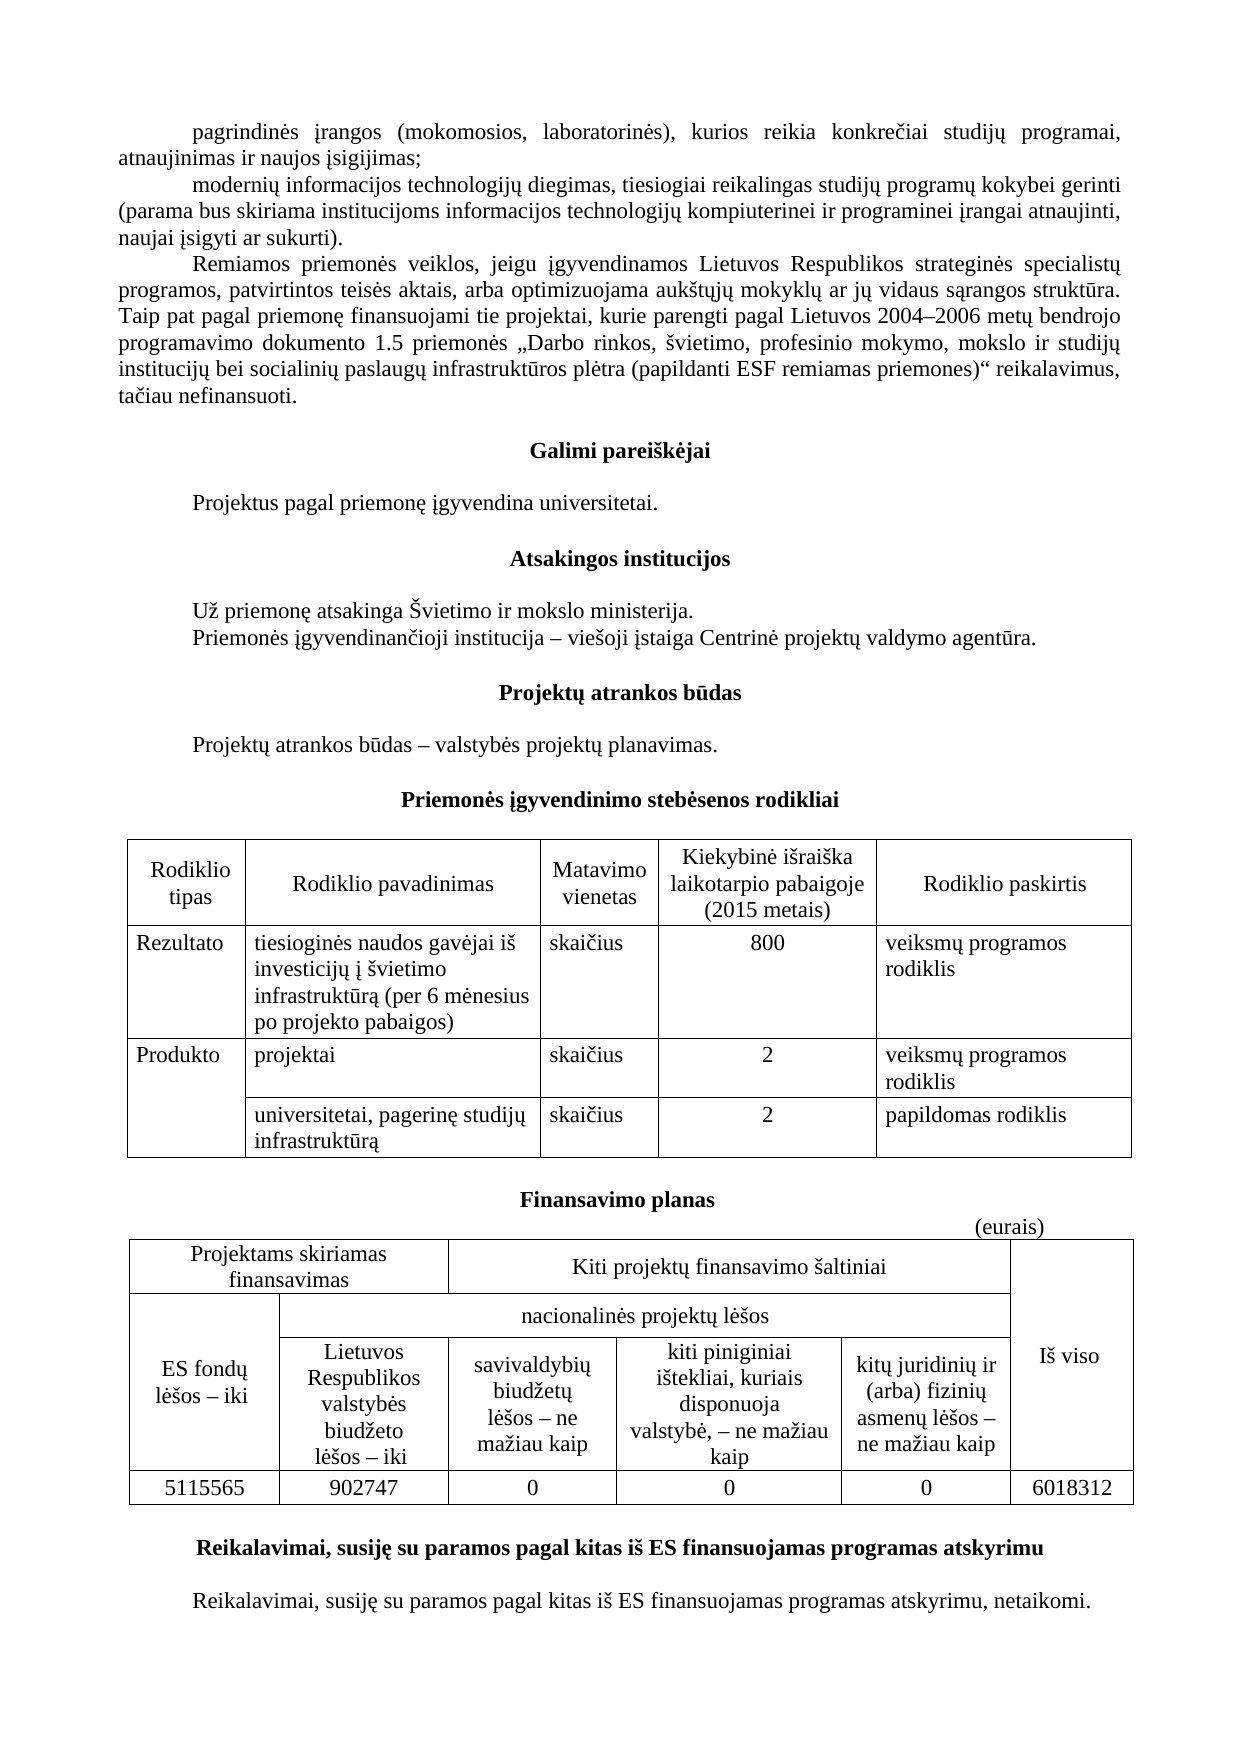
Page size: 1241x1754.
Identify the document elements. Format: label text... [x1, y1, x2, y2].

table_cell ES fondų lėšos – iki [130, 1294, 279, 1469]
text (eurais) [974, 1213, 1122, 1239]
text Reikalavimai, susiję su paramos pagal kitas iš ES finansuojamas programas atskyrimu [118, 1534, 1122, 1560]
table_cell projektai [246, 1039, 540, 1097]
table_header Projektams skiriamas finansavimas [130, 1240, 448, 1293]
text Remiamos priemonės veiklos, jeigu įgyvendinamos Lietuvos Respublikos strateginės specialistų programos, patvirtintos teisės aktais, arba optimizuojama aukštųjų mokyklų ar jų vidaus sąrangos struktūra. Taip pat pagal priemonę finansuojami tie projektai, kurie parengti pagal Lietuvos 2004–2006 metų bendrojo programavimo dokumento 1.5 priemonės „Darbo rinkos, švietimo, profesinio mokymo, mokslo ir studijų institucijų bei socialinių paslaugų infrastruktūros plėtra (papildanti ESF remiamas priemones)“ reikalavimus, tačiau nefinansuoti. [118, 250, 1122, 408]
text Projektų atrankos būdas [118, 679, 1122, 705]
table_cell 902747 [280, 1471, 448, 1504]
table_cell tiesioginės naudos gavėjai iš investicijų į švietimo infrastruktūrą (per 6 mėnesius po projekto pabaigos) [246, 926, 540, 1037]
table_cell universitetai, pagerinę studijų infrastruktūrą [246, 1098, 540, 1157]
text Už priemonę atsakinga Švietimo ir mokslo ministerija. [118, 597, 1122, 624]
table_cell skaičius [541, 926, 658, 1037]
table_cell kiti piniginiai ištekliai, kuriais disponuoja valstybė, – ne mažiau kaip [617, 1338, 841, 1469]
table_header Kiekybinė išraiška laikotarpio pabaigoje (2015 metais) [659, 840, 876, 925]
table_cell 0 [449, 1471, 616, 1504]
text modernių informacijos technologijų diegimas, tiesiogiai reikalingas studijų programų kokybei gerinti (parama bus skiriama institucijoms informacijos technologijų kompiuterinei ir programinei įrangai atnaujinti, naujai įsigyti ar sukurti). [118, 171, 1122, 250]
table_header Rodiklio pavadinimas [246, 840, 540, 925]
table_cell 2 [659, 1098, 876, 1157]
table_header Rodiklio tipas [128, 840, 245, 925]
text Priemonės įgyvendinimo stebėsenos rodikliai [118, 787, 1122, 813]
text Galimi pareiškėjai [118, 437, 1122, 463]
text pagrindinės įrangos (mokomosios, laboratorinės), kurios reikia konkrečiai studijų programai, atnaujinimas ir naujos įsigijimas; [118, 118, 1122, 171]
text Priemonės įgyvendinančioji institucija – viešoji įstaiga Centrinė projektų valdymo agentūra. [118, 624, 1122, 650]
table_cell Produkto [128, 1039, 245, 1157]
table_header Rodiklio paskirtis [877, 840, 1131, 925]
table_cell 5115565 [130, 1471, 279, 1504]
table_cell 0 [617, 1471, 841, 1504]
table_header Matavimo vienetas [541, 840, 658, 925]
table_cell 800 [659, 926, 876, 1037]
table_header Kiti projektų finansavimo šaltiniai [449, 1240, 1010, 1293]
text Reikalavimai, susiję su paramos pagal kitas iš ES finansuojamas programas atskyrimu, netaikomi. [118, 1587, 1122, 1613]
table_cell papildomas rodiklis [877, 1098, 1131, 1157]
table_cell Lietuvos Respublikos valstybės biudžeto lėšos – iki [280, 1338, 448, 1469]
table_cell 6018312 [1011, 1471, 1133, 1504]
text Finansavimo planas [118, 1186, 1122, 1213]
table_cell veiksmų programos rodiklis [877, 1039, 1131, 1097]
table_cell 0 [842, 1471, 1010, 1504]
table_cell kitų juridinių ir (arba) fizinių asmenų lėšos – ne mažiau kaip [842, 1338, 1010, 1469]
table_header Iš viso [1011, 1240, 1133, 1469]
table_cell savivaldybių biudžetų lėšos – ne mažiau kaip [449, 1338, 616, 1469]
table_cell skaičius [541, 1039, 658, 1097]
table_cell 2 [659, 1039, 876, 1097]
table_cell skaičius [541, 1098, 658, 1157]
text Projektus pagal priemonę įgyvendina universitetai. [118, 489, 1122, 516]
text Atsakingos institucijos [118, 544, 1122, 571]
table_cell veiksmų programos rodiklis [877, 926, 1131, 1037]
table_cell nacionalinės projektų lėšos [280, 1294, 1010, 1337]
text Projektų atrankos būdas – valstybės projektų planavimas. [118, 731, 1122, 758]
table_cell Rezultato [128, 926, 245, 1037]
